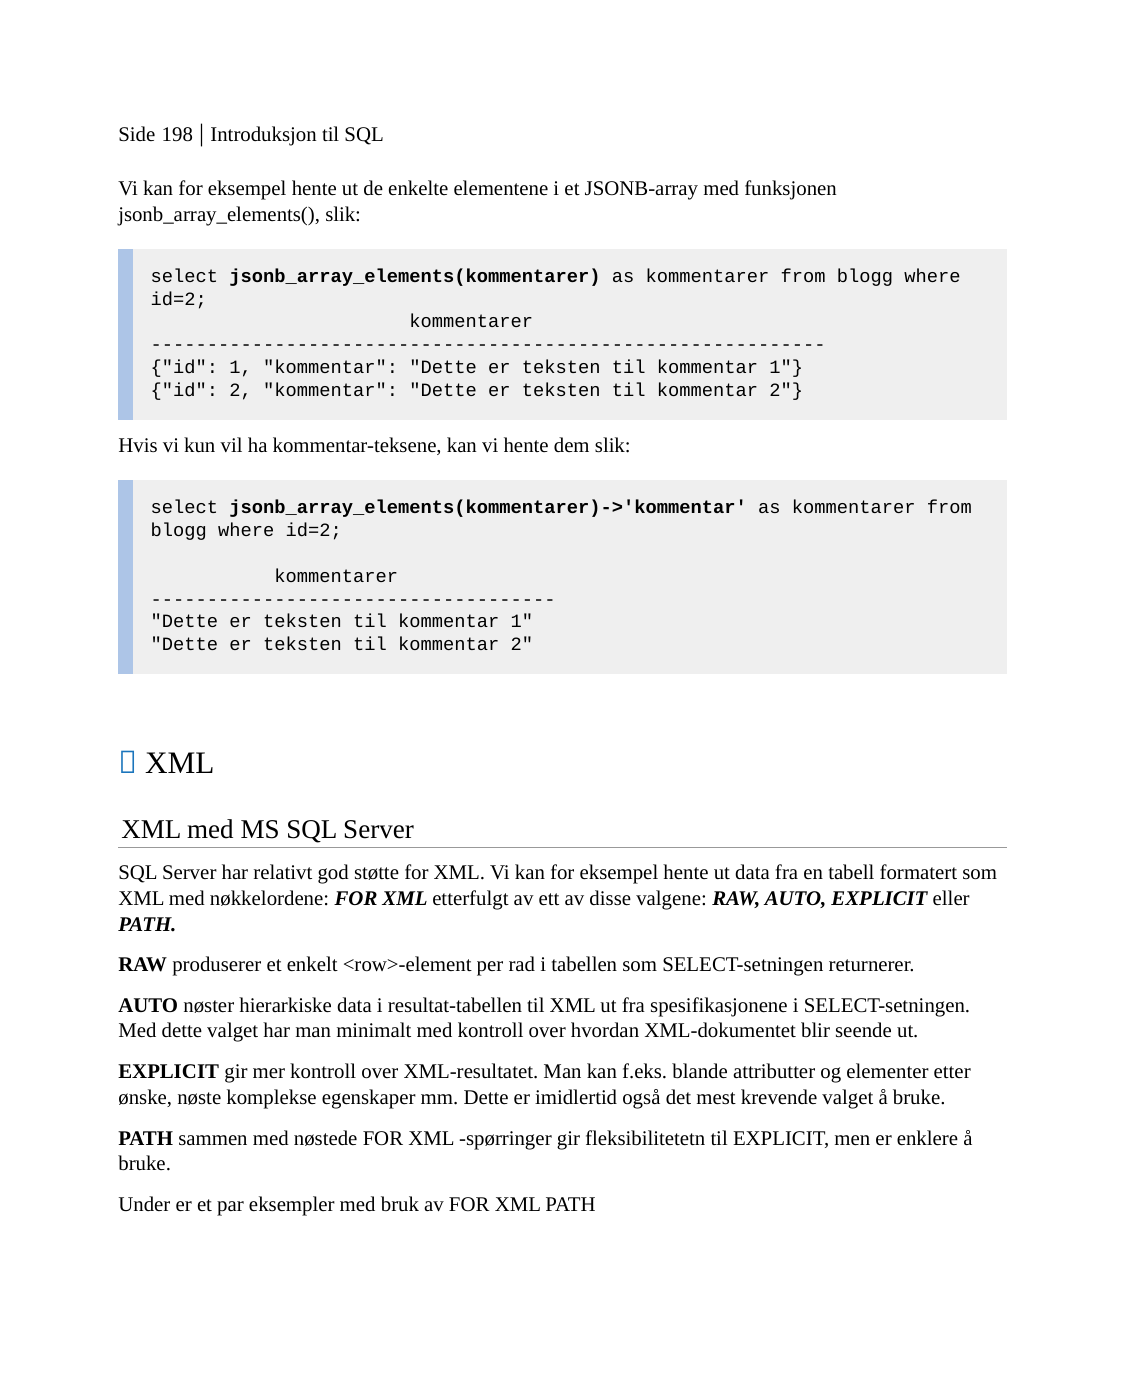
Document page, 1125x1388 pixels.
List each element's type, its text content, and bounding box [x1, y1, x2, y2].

text EXPLICIT gir mer kontroll over XML-resultatet. Man kan f.eks. blande attributter og elementer etter ønske, nøste komplekse egenskaper mm. Dette er imidlertid også det mest krevende valget å bruke. [118, 1059, 1007, 1109]
text Hvis vi kun vil ha kommentar-teksene, kan vi hente dem slik: [118, 433, 1007, 457]
subtitle XML med MS SQL Server [118, 810, 1007, 847]
text SQL Server har relativt god støtte for XML. Vi kan for eksempel hente ut data fra en tabell formatert som XML med nøkkelordene: FOR XML etterfulgt av ett av disse valgene: RAW, AUTO, EXPLICIT eller PATH. [118, 859, 1007, 936]
text AUTO nøster hierarkiske data i resultat-tabellen til XML ut fra spesifikasjonene i SELECT-setningen. Med dette valget har man minimalt med kontroll over hvordan XML-dokumentet blir seende ut. [118, 992, 1007, 1042]
text Vi kan for eksempel hente ut de enkelte elementene i et JSONB-array med funksjonen jsonb_array_elements(), slik: [118, 176, 1007, 226]
text kommentarer ------------------------------------ "Dette er teksten til kommentar 1" "Dette er teksten til kommentar 2" [133, 549, 1007, 674]
text Under er et par eksempler med bruk av FOR XML PATH [118, 1192, 1007, 1216]
subtitle  XML [118, 740, 1007, 783]
text select jsonb_array_elements(kommentarer) as kommentarer from blogg where id=2; kommentarer ------------------------------------------------------------ {"id": 1, "kommentar": "Dette er teksten til kommentar 1"} {"id": 2, "kommentar": "Dette er teksten til kommentar 2"} [133, 249, 1007, 420]
text select jsonb_array_elements(kommentarer)->'kommentar' as kommentarer from blogg where id=2; [133, 480, 1007, 549]
text PATH sammen med nøstede FOR XML -spørringer gir fleksibilitetetn til EXPLICIT, men er enklere å bruke. [118, 1125, 1007, 1175]
text RAW produserer et enkelt <row>-element per rad i tabellen som SELECT-setningen returnerer. [118, 952, 1007, 976]
